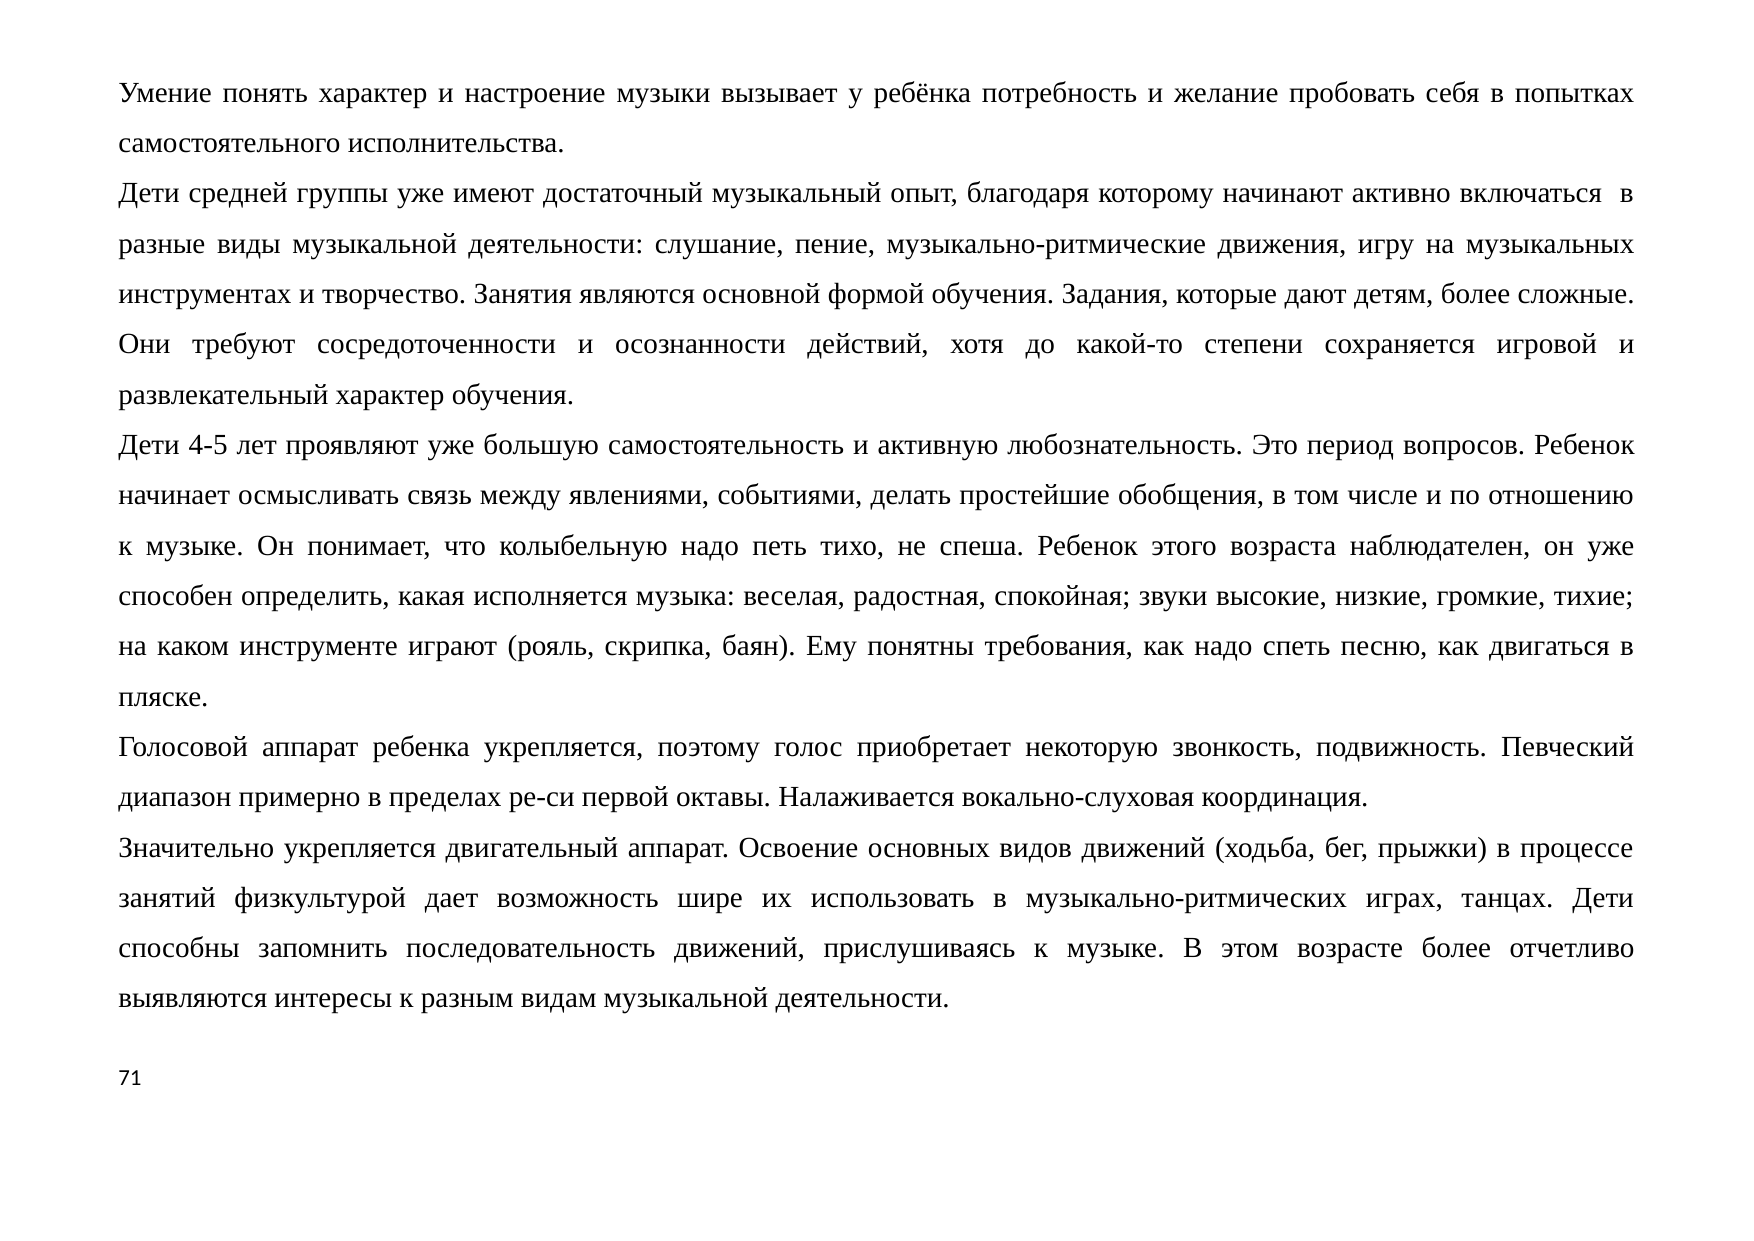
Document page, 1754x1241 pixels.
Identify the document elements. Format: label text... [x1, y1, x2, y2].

text Дети средней группы уже имеют достаточный музыкальный опыт, благодаря которому начинают активно включаться в разные виды музыкальной деятельности: слушание, пение, музыкально-ритмические движения, игру на музыкальных инструментах и творчество. Занятия являются основной формой обучения. Задания, которые дают детям, более сложные. Они требуют сосредоточенности и осознанности действий, хотя до какой-то степени сохраняется игровой и развлекательный характер обучения. [118, 176, 1636, 410]
text Значительно укрепляется двигательный аппарат. Освоение основных видов движений (ходьба, бег, прыжки) в процессе занятий физкультурой дает возможность шире их использовать в музыкально-ритмических играх, танцах. Дети способны запомнить последовательность движений, прислушиваясь к музыке. В этом возрасте более отчетливо выявляются интересы к разным видам музыкальной деятельности. [118, 830, 1636, 1014]
text Дети 4-5 лет проявляют уже большую самостоятельность и активную любознательность. Это период вопросов. Ребенок начинает осмысливать связь между явлениями, событиями, делать простейшие обобщения, в том числе и по отношению к музыке. Он понимает, что колыбельную надо петь тихо, не спеша. Ребенок этого возраста наблюдателен, он уже способен определить, какая исполняется музыка: веселая, радостная, спокойная; звуки высокие, низкие, громкие, тихие; на каком инструменте играют (рояль, скрипка, баян). Ему понятны требования, как надо спеть песню, как двигаться в пляске. [118, 427, 1636, 712]
text Голосовой аппарат ребенка укрепляется, поэтому голос приобретает некоторую звонкость, подвижность. Певческий диапазон примерно в пределах ре-си первой октавы. Налаживается вокально-слуховая координация. [118, 729, 1636, 813]
text Умение понять характер и настроение музыки вызывает у ребёнка потребность и желание пробовать себя в попытках самостоятельного исполнительства. [118, 75, 1636, 159]
